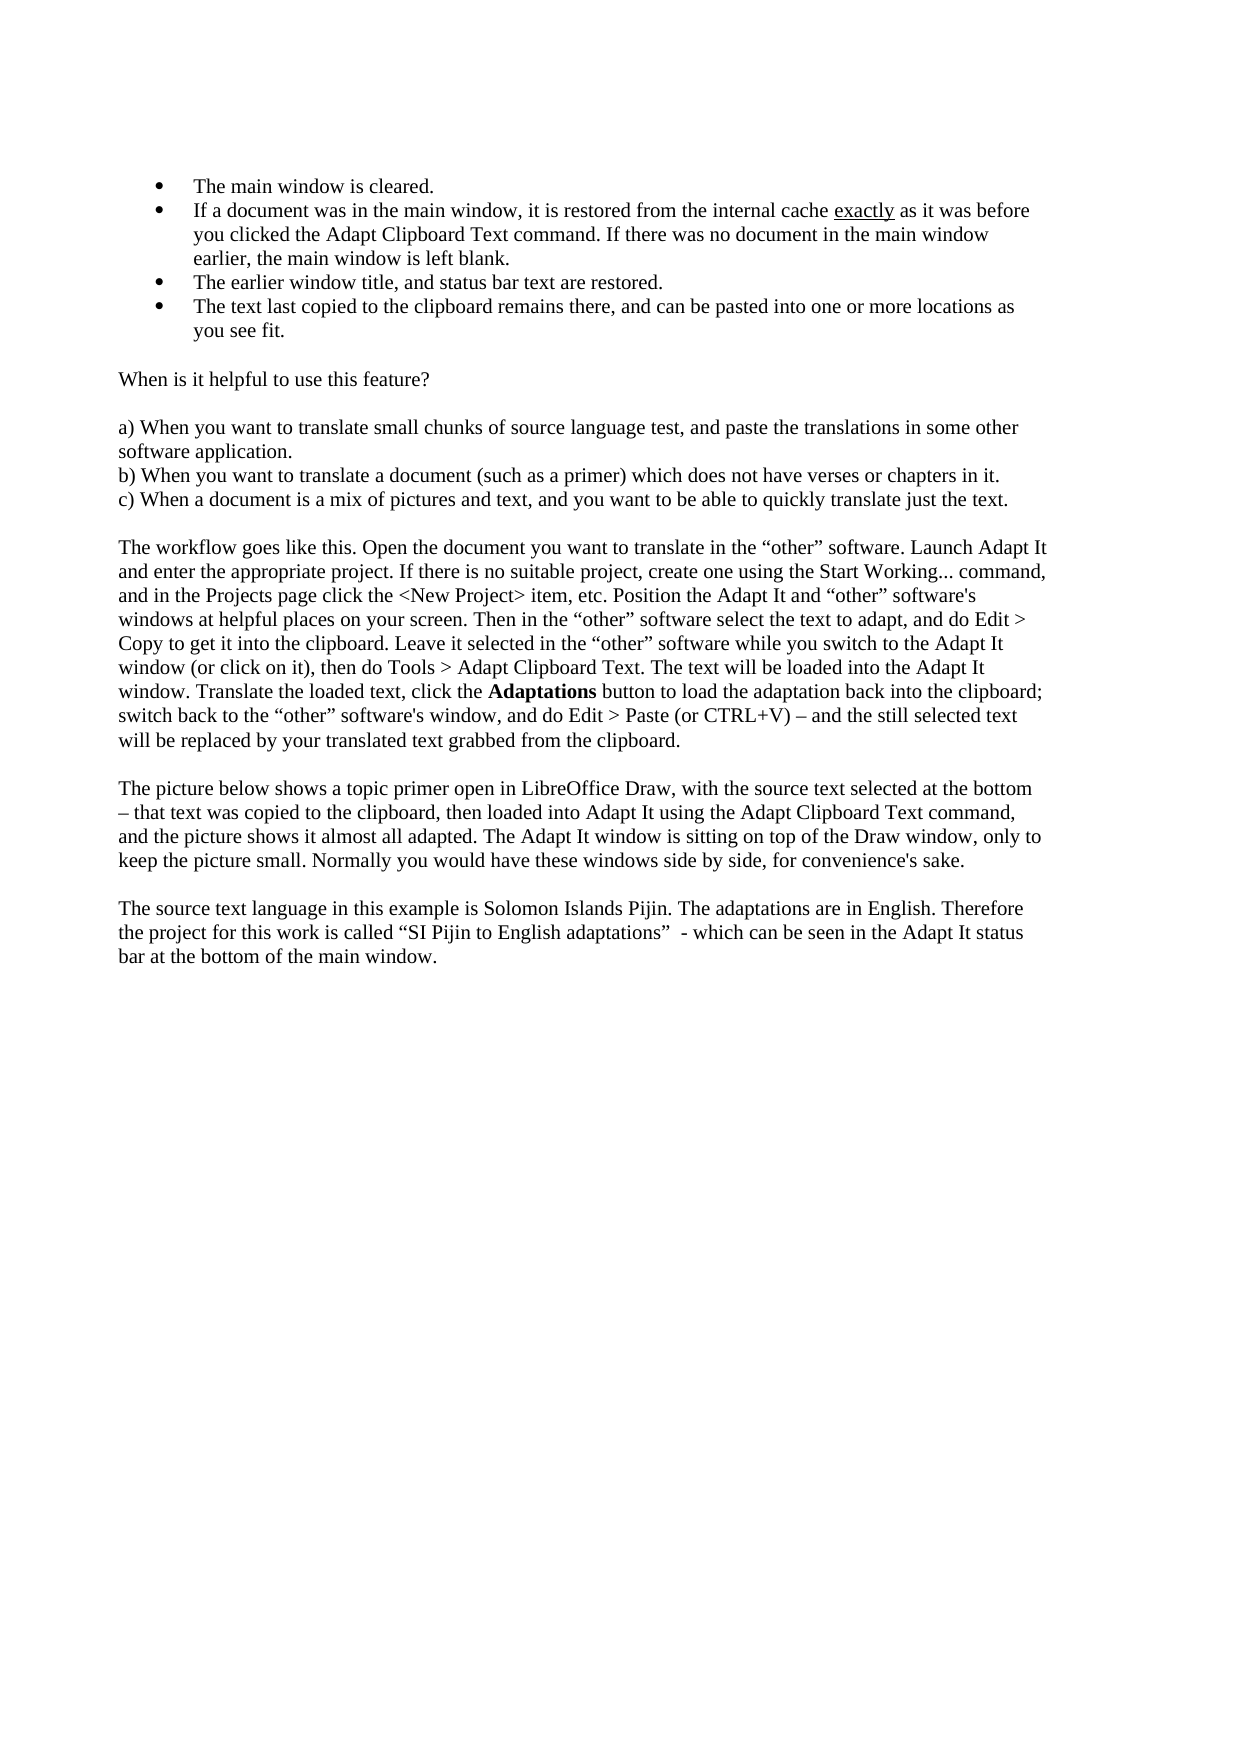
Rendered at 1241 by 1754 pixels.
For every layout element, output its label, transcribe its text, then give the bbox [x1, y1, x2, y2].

text The workflow goes like this. Open the document you want to translate in the “other” software. Launch Adapt It and enter the appropriate project. If there is no suitable project, create one using the Start Working... command, and in the Projects page click the <New Project> item, etc. Position the Adapt It and “other” software's windows at helpful places on your screen. Then in the “other” software select the text to adapt, and do Edit > Copy to get it into the clipboard. Leave it selected in the “other” software while you switch to the Adapt It window (or click on it), then do Tools > Adapt Clipboard Text. The text will be loaded into the Adapt It window. Translate the loaded text, click the Adaptations button to load the adaptation back into the clipboard; switch back to the “other” software's window, and do Edit > Paste (or CTRL+V) – and the still selected text will be replaced by your translated text grabbed from the clipboard. [118, 535, 1048, 752]
list If a document was in the main window, it is restored from the internal cache exactly as it was before you clicked the Adapt Clipboard Text command. If there was no document in the main window earlier, the main window is left blank. [156, 198, 1048, 270]
text a) When you want to translate small chunks of source language test, and paste the translations in some other software application. [118, 415, 1048, 463]
text The picture below shows a topic primer open in LibreOffice Draw, with the source text selected at the bottom – that text was copied to the clipboard, then loaded into Adapt It using the Adapt Clipboard Text command, and the picture shows it almost all adapted. The Adapt It window is sitting on top of the Draw window, only to keep the picture small. Normally you would have these windows side by side, for convenience's sake. [118, 776, 1048, 872]
list The text last copied to the clipboard remains there, and can be pasted into one or more locations as you see fit. [156, 294, 1048, 342]
text When is it helpful to use this feature? [118, 367, 1048, 391]
text The source text language in this example is Solomon Islands Pijin. The adaptations are in English. Therefore the project for this work is called “SI Pijin to English adaptations” - which can be seen in the Adapt It status bar at the bottom of the main window. [118, 896, 1048, 968]
text b) When you want to translate a document (such as a primer) which does not have verses or chapters in it. [118, 463, 1048, 487]
list The earlier window title, and status bar text are restored. [156, 270, 1048, 294]
text c) When a document is a mix of pictures and text, and you want to be able to quickly translate just the text. [118, 487, 1048, 511]
list The main window is cleared. [156, 174, 1048, 198]
